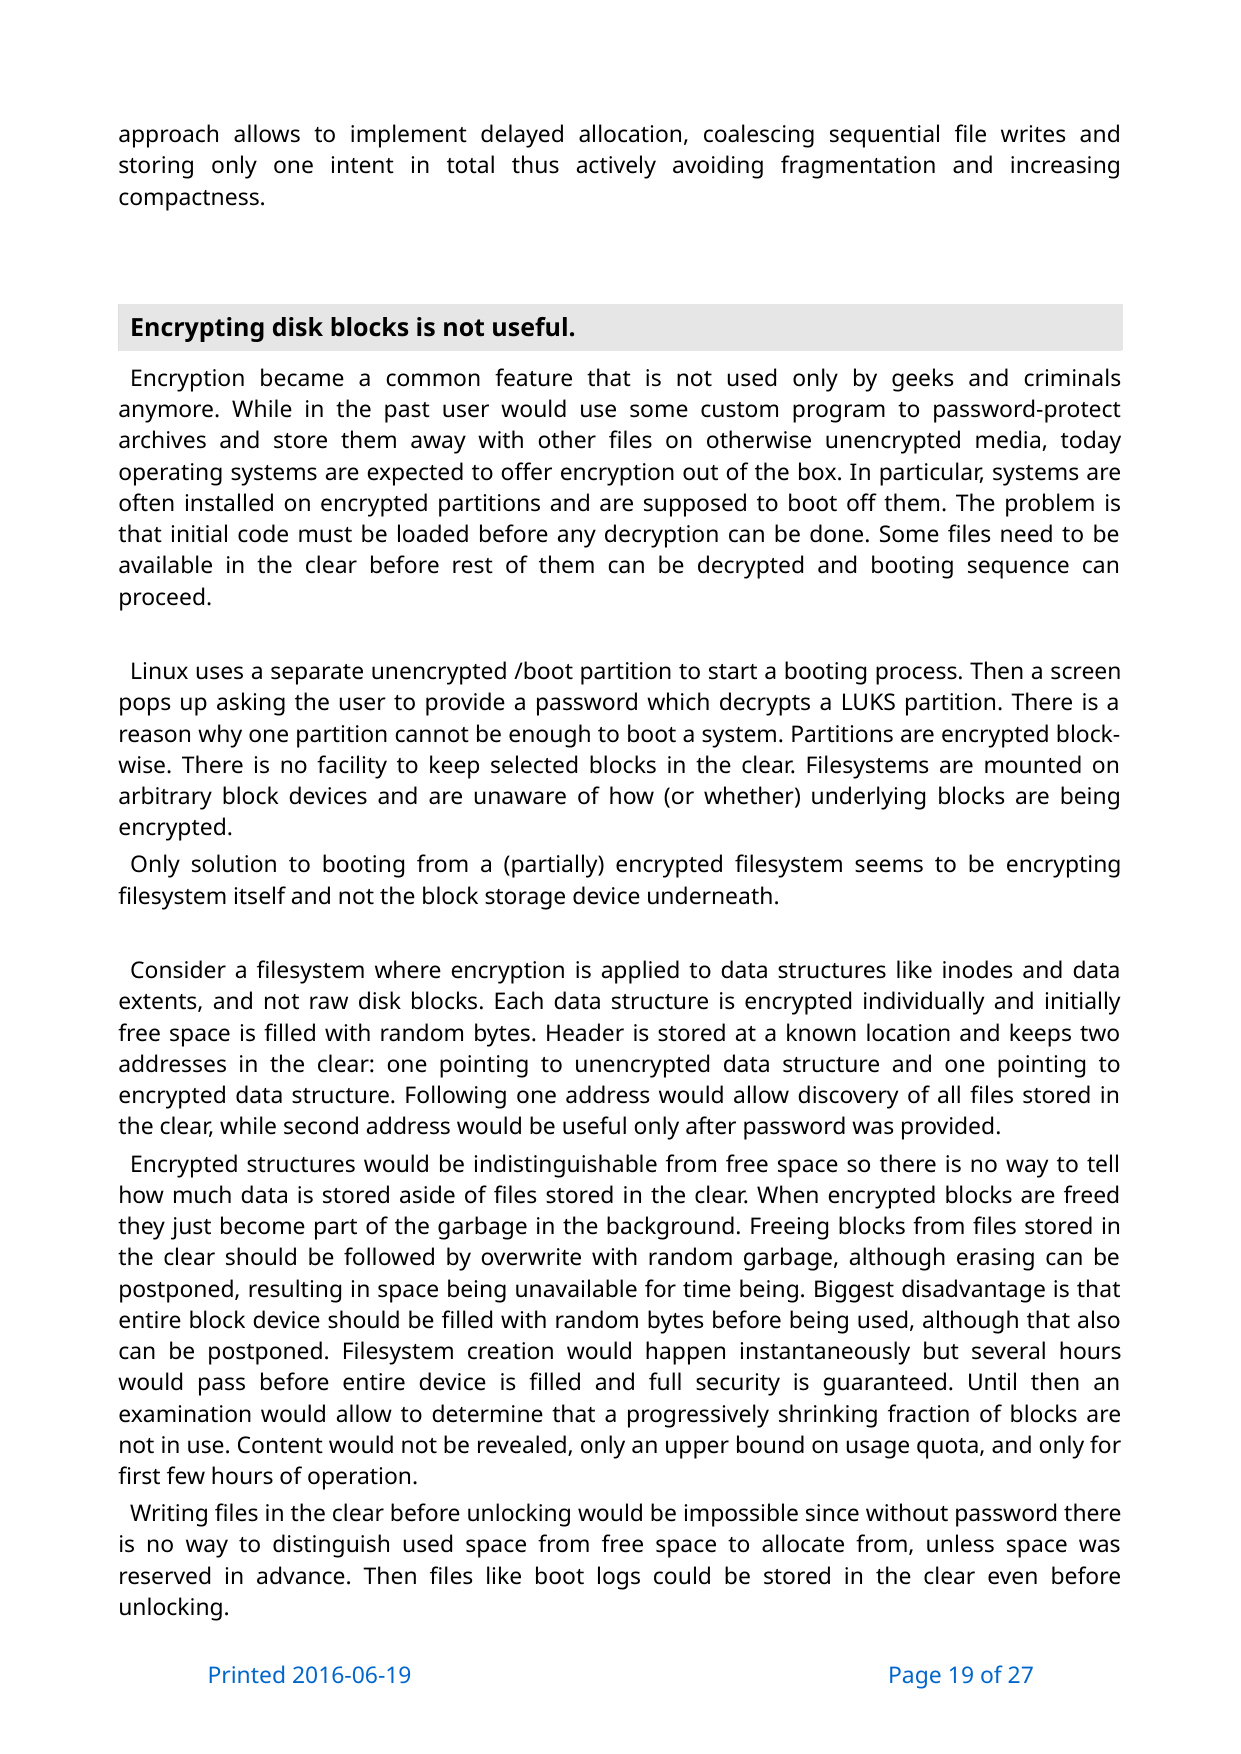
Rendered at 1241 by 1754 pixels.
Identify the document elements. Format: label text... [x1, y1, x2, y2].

text Encryption became a common feature that is not used only by geeks and criminals anymore. While in the past user would use some custom program to password-protect archives and store them away with other files on otherwise unencrypted media, today operating systems are expected to offer encryption out of the box. In particular, systems are often installed on encrypted partitions and are supposed to boot off them. The problem is that initial code must be loaded before any decryption can be done. Some files need to be available in the clear before rest of them can be decrypted and booting sequence can proceed. [118, 362, 1122, 612]
text approach allows to implement delayed allocation, coalescing sequential file writes and storing only one intent in total thus actively avoiding fragmentation and increasing compactness. [118, 118, 1122, 212]
text Consider a filesystem where encryption is applied to data structures like inodes and data extents, and not raw disk blocks. Each data structure is encrypted individually and initially free space is filled with random bytes. Header is stored at a known location and keeps two addresses in the clear: one pointing to unencrypted data structure and one pointing to encrypted data structure. Following one address would allow discovery of all files stored in the clear, while second address would be useful only after password was provided. [118, 954, 1122, 1142]
text Writing files in the clear before unlocking would be impossible since without password there is no way to distinguish used space from free space to allocate from, unless space was reserved in advance. Then files like boot logs could be stored in the clear even before unlocking. [118, 1497, 1122, 1622]
text Only solution to booting from a (partially) encrypted filesystem seems to be encrypting filesystem itself and not the block storage device underneath. [118, 848, 1122, 911]
text Encrypted structures would be indistinguishable from free space so there is no way to tell how much data is stored aside of files stored in the clear. When encrypted blocks are freed they just become part of the garbage in the background. Freeing blocks from files stored in the clear should be followed by overwrite with random garbage, although erasing can be postponed, resulting in space being unavailable for time being. Biggest disadvantage is that entire block device should be filled with random bytes before being used, although that also can be postponed. Filesystem creation would happen instantaneously but several hours would pass before entire device is filled and full security is guaranteed. Until then an examination would allow to determine that a progressively shrinking fraction of blocks are not in use. Content would not be revealed, only an upper bound on usage quota, and only for first few hours of operation. [118, 1147, 1122, 1491]
text Linux uses a separate unencrypted /boot partition to start a booting process. Then a screen pops up asking the user to provide a password which decrypts a LUKS partition. There is a reason why one partition cannot be enough to boot a system. Partitions are encrypted block-wise. There is no facility to keep selected blocks in the clear. Filesystems are mounted on arbitrary block devices and are unaware of how (or whether) underlying blocks are being encrypted. [118, 655, 1122, 842]
subtitle Encrypting disk blocks is not useful. [119, 305, 1122, 350]
